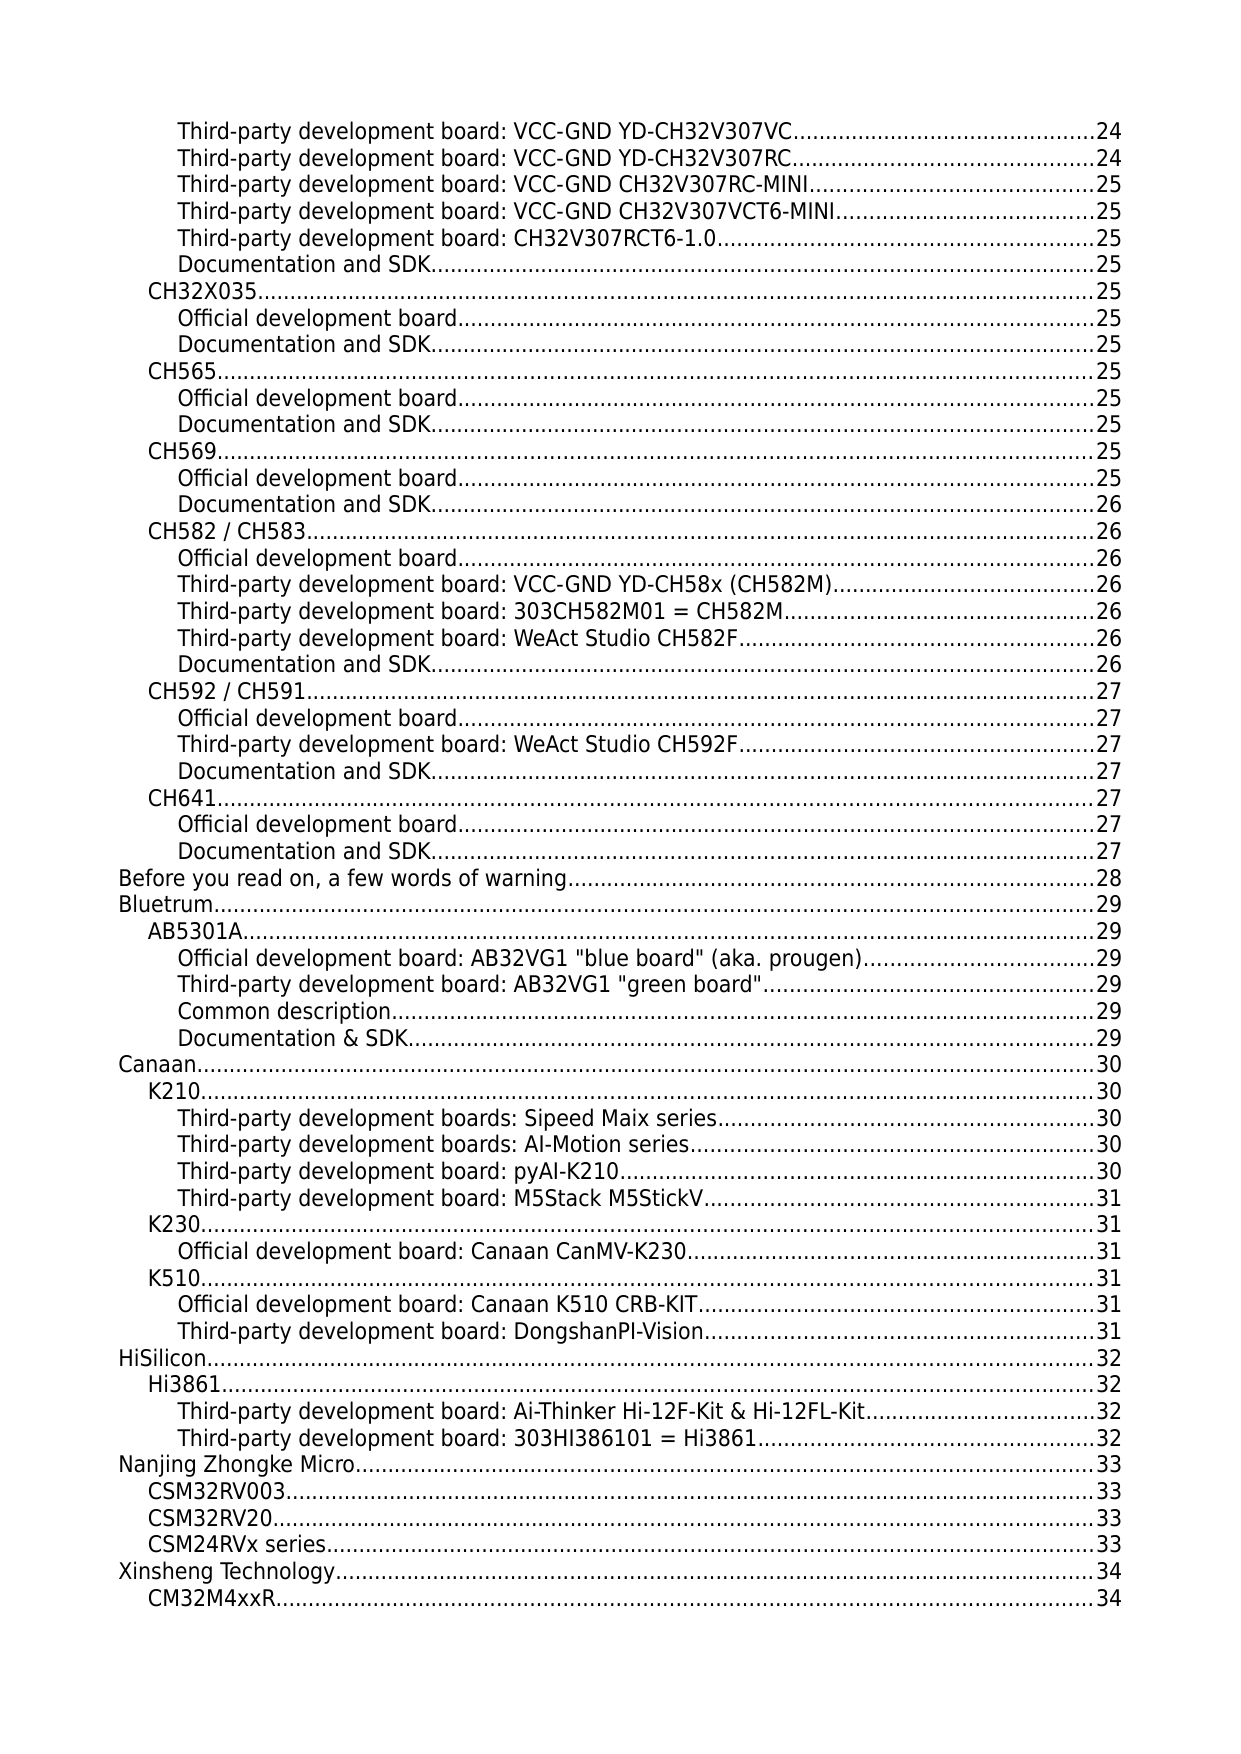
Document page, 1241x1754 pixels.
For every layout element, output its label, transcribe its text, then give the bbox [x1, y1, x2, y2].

text CH582 / CH583 26 [148, 518, 1122, 545]
text CH641 27 [148, 785, 1122, 811]
text Documentation and SDK 26 [177, 651, 1122, 678]
text CH592 / CH591 27 [148, 678, 1122, 705]
text K510 31 [148, 1265, 1122, 1291]
text Common description 29 [177, 998, 1122, 1025]
text Documentation and SDK 27 [177, 758, 1122, 785]
text Official development board 25 [177, 465, 1122, 491]
text Third-party development board: WeAct Studio CH592F 27 [177, 731, 1122, 758]
text Third-party development board: VCC-GND YD-CH32V307RC 24 [177, 145, 1122, 171]
text Documentation and SDK 25 [177, 411, 1122, 438]
text Third-party development board: VCC-GND YD-CH32V307VC 24 [177, 118, 1122, 145]
text Official development board 27 [177, 811, 1122, 838]
text Nanjing Zhongke Micro 33 [118, 1451, 1122, 1478]
text Third-party development board: VCC-GND CH32V307RC-MINI 25 [177, 171, 1122, 198]
text Official development board 25 [177, 305, 1122, 331]
text Official development board 26 [177, 545, 1122, 571]
text Third-party development board: DongshanPI-Vision 31 [177, 1318, 1122, 1345]
text Third-party development board: VCC-GND YD-CH58x (CH582M) 26 [177, 571, 1122, 598]
text CSM24RVx series 33 [148, 1531, 1122, 1558]
text CSM32RV003 33 [148, 1478, 1122, 1505]
text Third-party development board: WeAct Studio CH582F 26 [177, 625, 1122, 651]
text Official development board: AB32VG1 "blue board" (aka. prougen) 29 [177, 945, 1122, 971]
text Third-party development board: CH32V307RCT6-1.0 25 [177, 225, 1122, 251]
text Third-party development boards: Sipeed Maix series 30 [177, 1105, 1122, 1131]
text CH565 25 [148, 358, 1122, 385]
text Documentation and SDK 27 [177, 838, 1122, 865]
text Bluetrum 29 [118, 891, 1122, 918]
text CH32X035 25 [148, 278, 1122, 305]
text CM32M4xxR 34 [148, 1585, 1122, 1611]
text Third-party development board: 303HI386101 = Hi3861 32 [177, 1425, 1122, 1451]
text Third-party development board: Ai-Thinker Hi-12F-Kit & Hi-12FL-Kit 32 [177, 1398, 1122, 1425]
text Official development board: Canaan CanMV-K230 31 [177, 1238, 1122, 1265]
text Xinsheng Technology 34 [118, 1558, 1122, 1585]
text Official development board 25 [177, 385, 1122, 411]
text Third-party development board: 303CH582M01 = CH582M 26 [177, 598, 1122, 625]
text Canaan 30 [118, 1051, 1122, 1078]
text Documentation and SDK 25 [177, 331, 1122, 358]
text Third-party development board: VCC-GND CH32V307VCT6-MINI 25 [177, 198, 1122, 225]
text Third-party development board: pyAI-K210 30 [177, 1158, 1122, 1185]
text Documentation & SDK 29 [177, 1025, 1122, 1051]
text CSM32RV20 33 [148, 1505, 1122, 1531]
text Hi3861 32 [148, 1371, 1122, 1398]
text HiSilicon 32 [118, 1345, 1122, 1371]
text Third-party development boards: AI-Motion series 30 [177, 1131, 1122, 1158]
text AB5301A 29 [148, 918, 1122, 945]
text Official development board: Canaan K510 CRB-KIT 31 [177, 1291, 1122, 1318]
text Documentation and SDK 26 [177, 491, 1122, 518]
text K210 30 [148, 1078, 1122, 1105]
text Documentation and SDK 25 [177, 251, 1122, 278]
text Before you read on, a few words of warning 28 [118, 865, 1122, 891]
text Third-party development board: M5Stack M5StickV 31 [177, 1185, 1122, 1211]
text CH569 25 [148, 438, 1122, 465]
text Official development board 27 [177, 705, 1122, 731]
text K230 31 [148, 1211, 1122, 1238]
text Third-party development board: AB32VG1 "green board" 29 [177, 971, 1122, 998]
